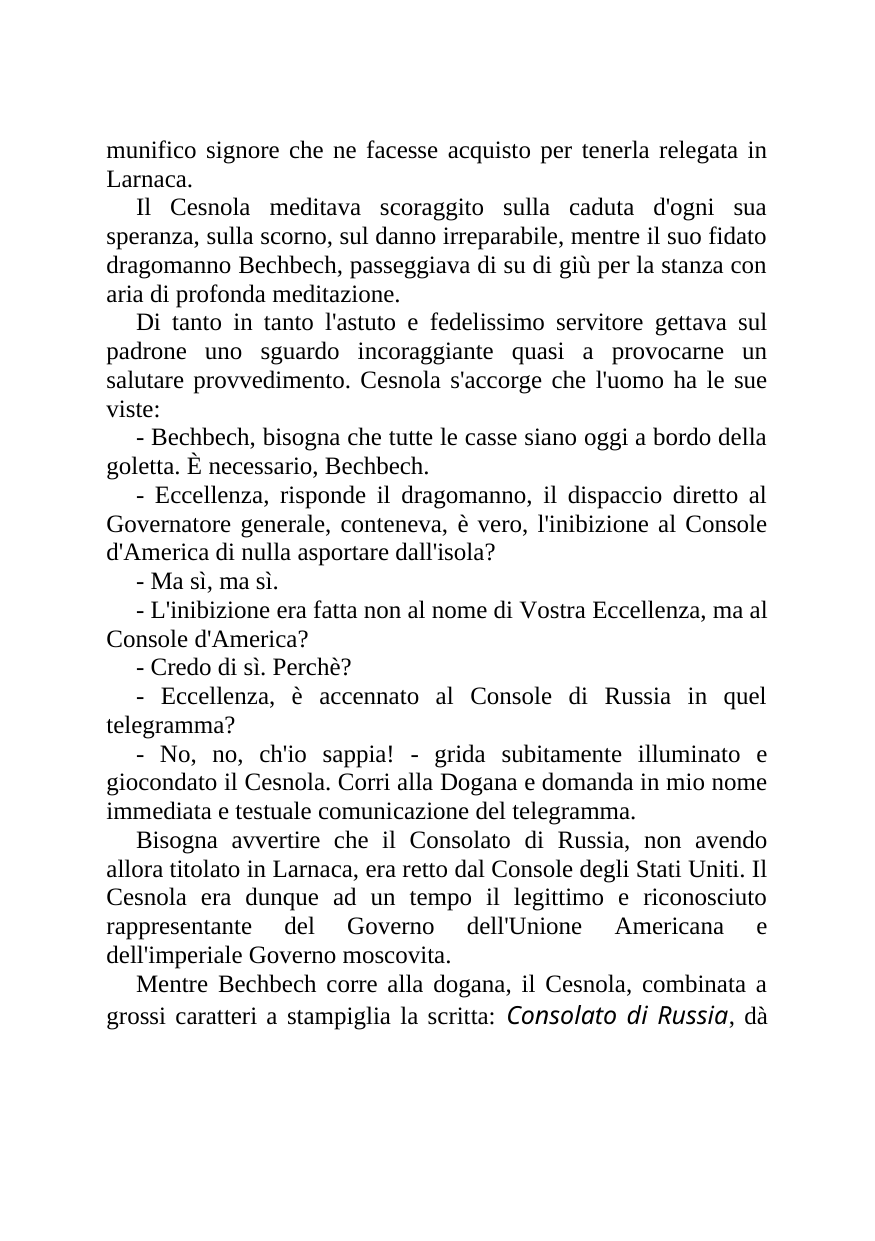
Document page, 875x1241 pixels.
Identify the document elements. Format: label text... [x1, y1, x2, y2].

text Mentre Bechbech corre alla dogana, il Cesnola, combinata a grossi caratteri a stampiglia la scritta: Consolato di Russia, dà [106, 969, 768, 1032]
text - Eccellenza, risponde il dragomanno, il dispaccio diretto al Governatore generale, conteneva, è vero, l'inibizione al Console d'America di nulla asportare dall'isola? [106, 480, 768, 566]
text - Eccellenza, è accennato al Console di Russia in quel telegramma? [106, 681, 768, 739]
text - Bechbech, bisogna che tutte le casse siano oggi a bordo della goletta. È necessario, Bechbech. [106, 422, 768, 480]
text - No, no, ch'io sappia! - grida subitamente illuminato e giocondato il Cesnola. Corri alla Dogana e domanda in mio nome immediata e testuale comunicazione del telegramma. [106, 739, 768, 825]
text munifico signore che ne facesse acquisto per tenerla relegata in Larnaca. [106, 135, 768, 192]
text - L'inibizione era fatta non al nome di Vostra Eccellenza, ma al Console d'America? [106, 595, 768, 652]
text Il Cesnola meditava scoraggito sulla caduta d'ogni sua speranza, sulla scorno, sul danno irreparabile, mentre il suo fidato dragomanno Bechbech, passeggiava di su di giù per la stanza con aria di profonda meditazione. [106, 192, 768, 307]
text Di tanto in tanto l'astuto e fedelissimo servitore gettava sul padrone uno sguardo incoraggiante quasi a provocarne un salutare provvedimento. Cesnola s'accorge che l'uomo ha le sue viste: [106, 307, 768, 422]
text - Credo di sì. Perchè? [106, 652, 768, 681]
text - Ma sì, ma sì. [106, 566, 768, 595]
text Bisogna avvertire che il Consolato di Russia, non avendo allora titolato in Larnaca, era retto dal Console degli Stati Uniti. Il Cesnola era dunque ad un tempo il legittimo e riconosciuto rappresentante del Governo dell'Unione Americana e dell'imperiale Governo moscovita. [106, 825, 768, 969]
